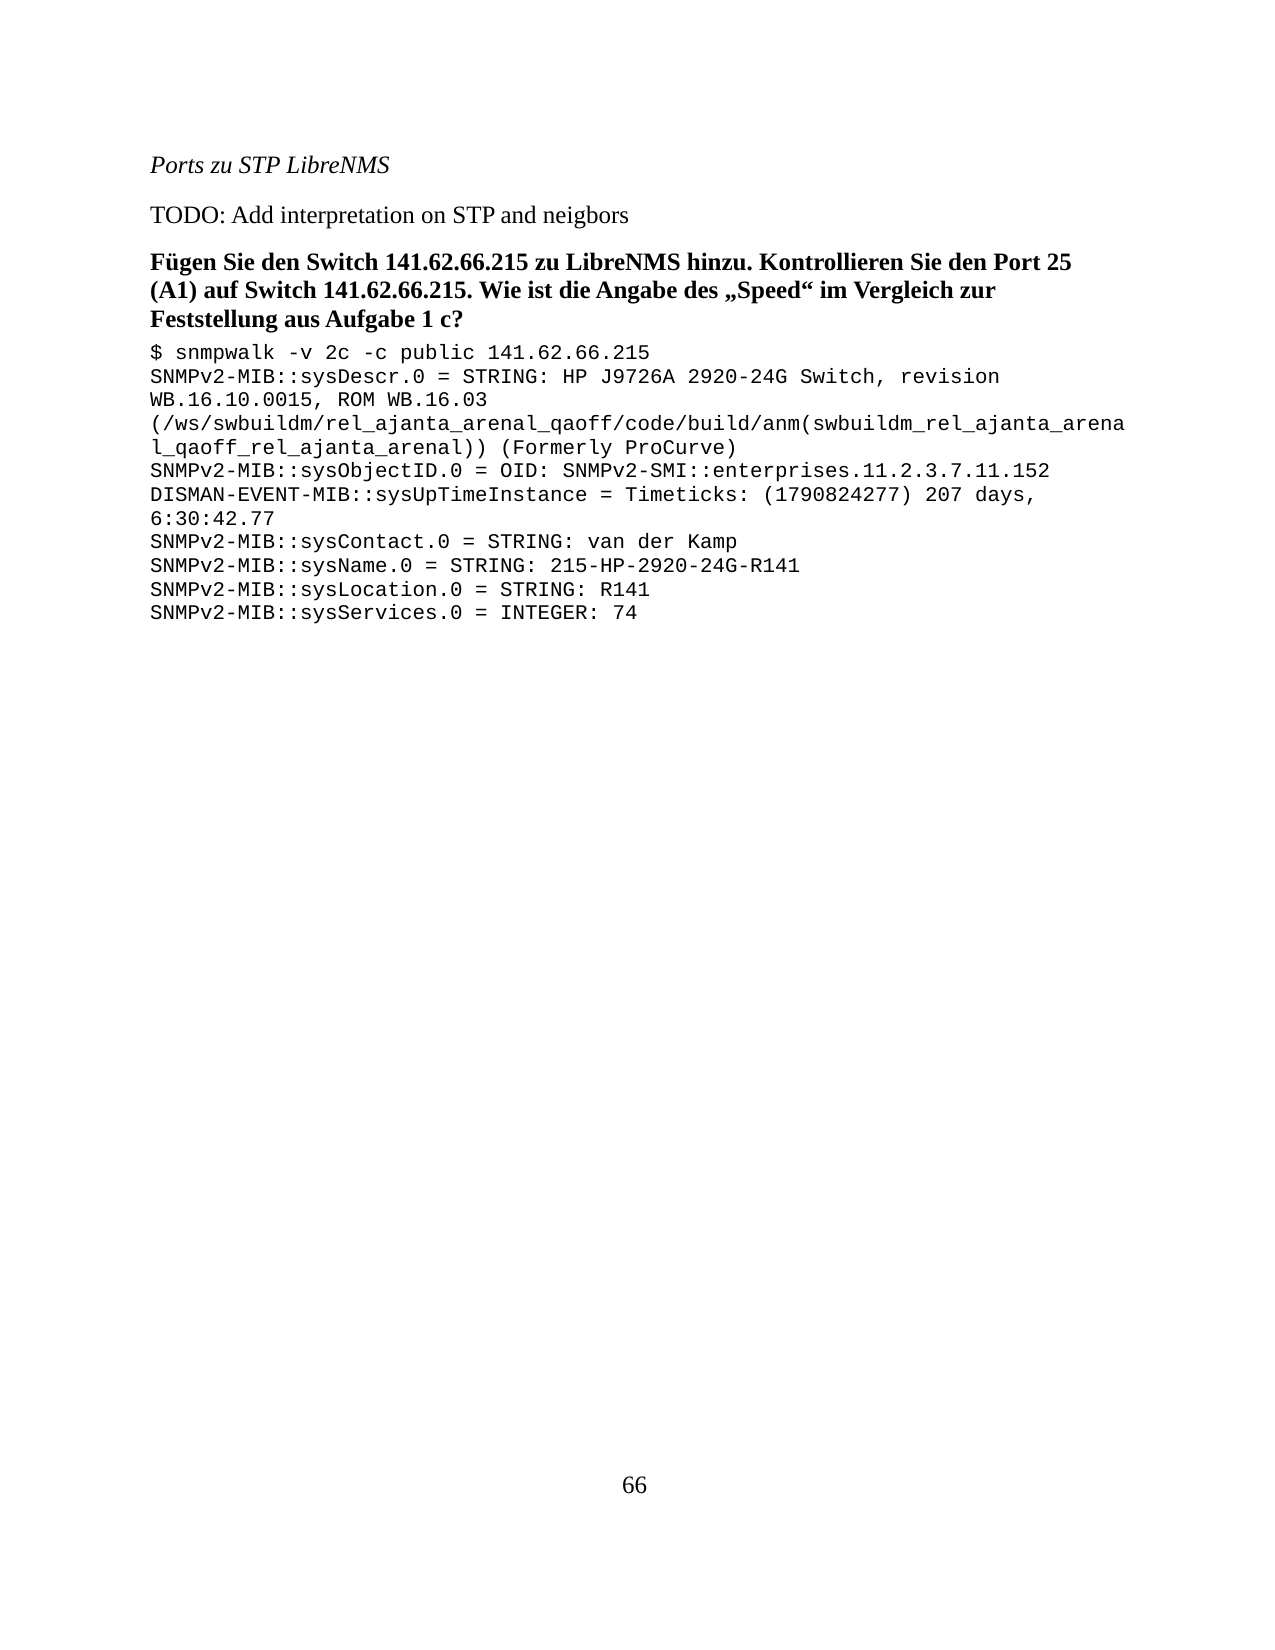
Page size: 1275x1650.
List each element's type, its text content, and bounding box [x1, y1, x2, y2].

text SNMPv2-MIB::sysServices.0 = INTEGER: 74 [150, 602, 1125, 626]
text SNMPv2-MIB::sysObjectID.0 = OID: SNMPv2-SMI::enterprises.11.2.3.7.11.152 [150, 460, 1125, 484]
text SNMPv2-MIB::sysLocation.0 = STRING: R141 [150, 578, 1125, 602]
text SNMPv2-MIB::sysDescr.0 = STRING: HP J9726A 2920-24G Switch, revision WB.16.10.0015, ROM WB.16.03 (/ws/swbuildm/rel_ajanta_arenal_qaoff/code/build/anm(swbuildm_rel_ajanta_arenal_qaoff_rel_ajanta_arenal)) (Formerly ProCurve) [150, 366, 1125, 460]
text Ports zu STP LibreNMS [150, 150, 1125, 179]
text Fügen Sie den Switch 141.62.66.215 zu LibreNMS hinzu. Kontrollieren Sie den Port 25 (A1) auf Switch 141.62.66.215. Wie ist die Angabe des „Speed“ im Vergleich zur Feststellung aus Aufgabe 1 c? [150, 247, 1125, 333]
text TODO: Add interpretation on STP and neigbors [150, 200, 1125, 229]
text DISMAN-EVENT-MIB::sysUpTimeInstance = Timeticks: (1790824277) 207 days, 6:30:42.77 [150, 484, 1125, 531]
text SNMPv2-MIB::sysName.0 = STRING: 215-HP-2920-24G-R141 [150, 555, 1125, 578]
text $ snmpwalk -v 2c -c public 141.62.66.215 [150, 342, 1125, 366]
text SNMPv2-MIB::sysContact.0 = STRING: van der Kamp [150, 531, 1125, 555]
